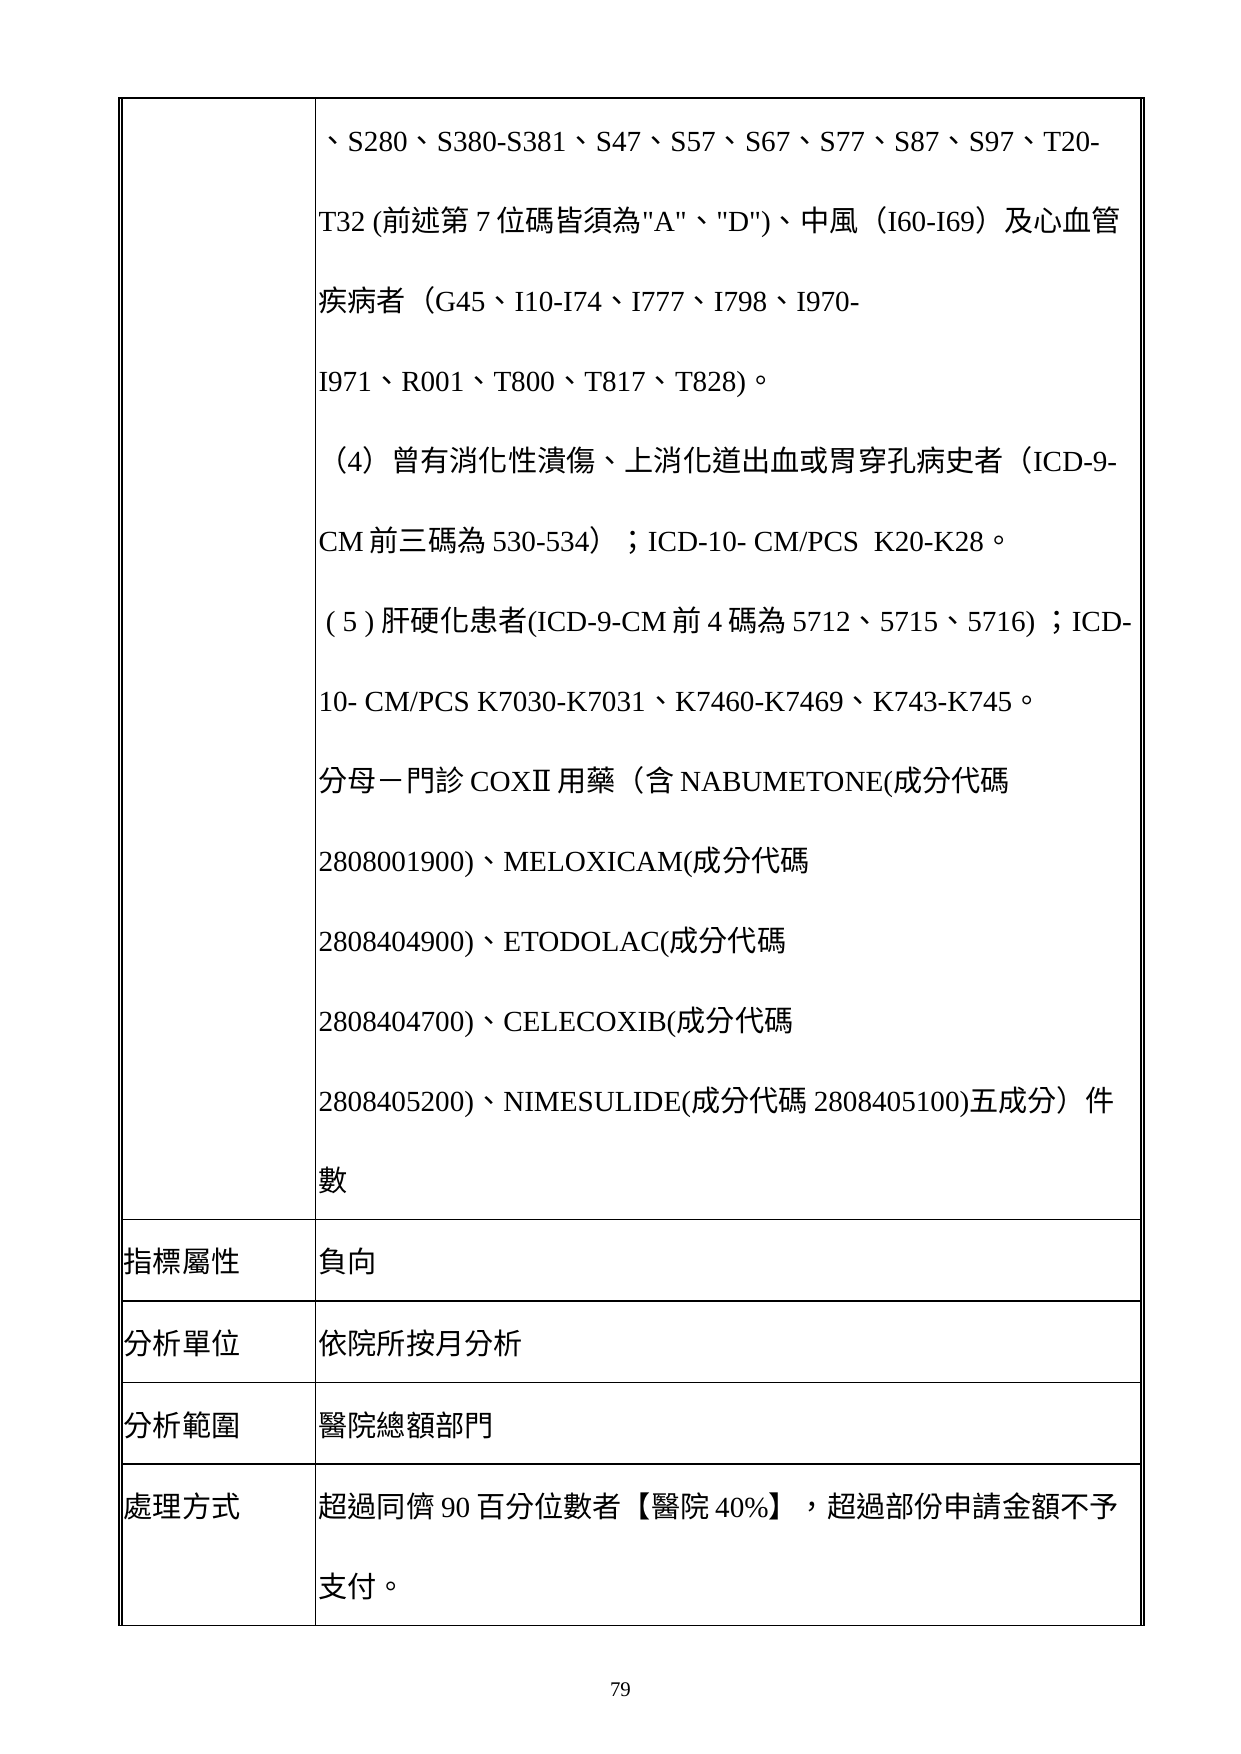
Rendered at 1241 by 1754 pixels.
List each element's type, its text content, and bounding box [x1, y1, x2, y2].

table_cell 負向 [316, 1220, 1140, 1300]
table_cell 處理方式 [123, 1465, 315, 1625]
table_cell 依院所按月分析 [316, 1302, 1140, 1382]
table_cell 分析單位 [123, 1302, 315, 1382]
table_cell 指標屬性 [123, 1220, 315, 1300]
table_cell 超過同儕90百分位數者【醫院40%】，超過部份申請金額不予支付。 [316, 1465, 1140, 1625]
table_cell [123, 99, 315, 1218]
table_cell 、S280、S380-S381、S47、S57、S67、S77、S87、S97、T20-T32 (前述第7位碼皆須為"A"、"D")、中風（I60-I69）及心血管疾病者（G45、I10-I74、I777、I798、I970-I971、R001、T800、T817、T828)。 （4）曾有消化性潰傷、上消化道出血或胃穿孔病史者（ICD-9-CM前三碼為530-534）；ICD-10- CM/PCS K20-K28。 ( 5 ) 肝硬化患者(ICD-9-CM前4碼為5712、5715、5716) ；ICD-10- CM/PCS K7030-K7031、K7460-K7469、K743-K745。 分母－門診COXⅡ用藥（含NABUMETONE(成分代碼2808001900)、MELOXICAM(成分代碼2808404900)、ETODOLAC(成分代碼2808404700)、CELECOXIB(成分代碼2808405200)、NIMESULIDE(成分代碼2808405100)五成分）件數 [316, 99, 1140, 1218]
table_cell 醫院總額部門 [316, 1383, 1140, 1463]
table_cell 分析範圍 [123, 1383, 315, 1463]
